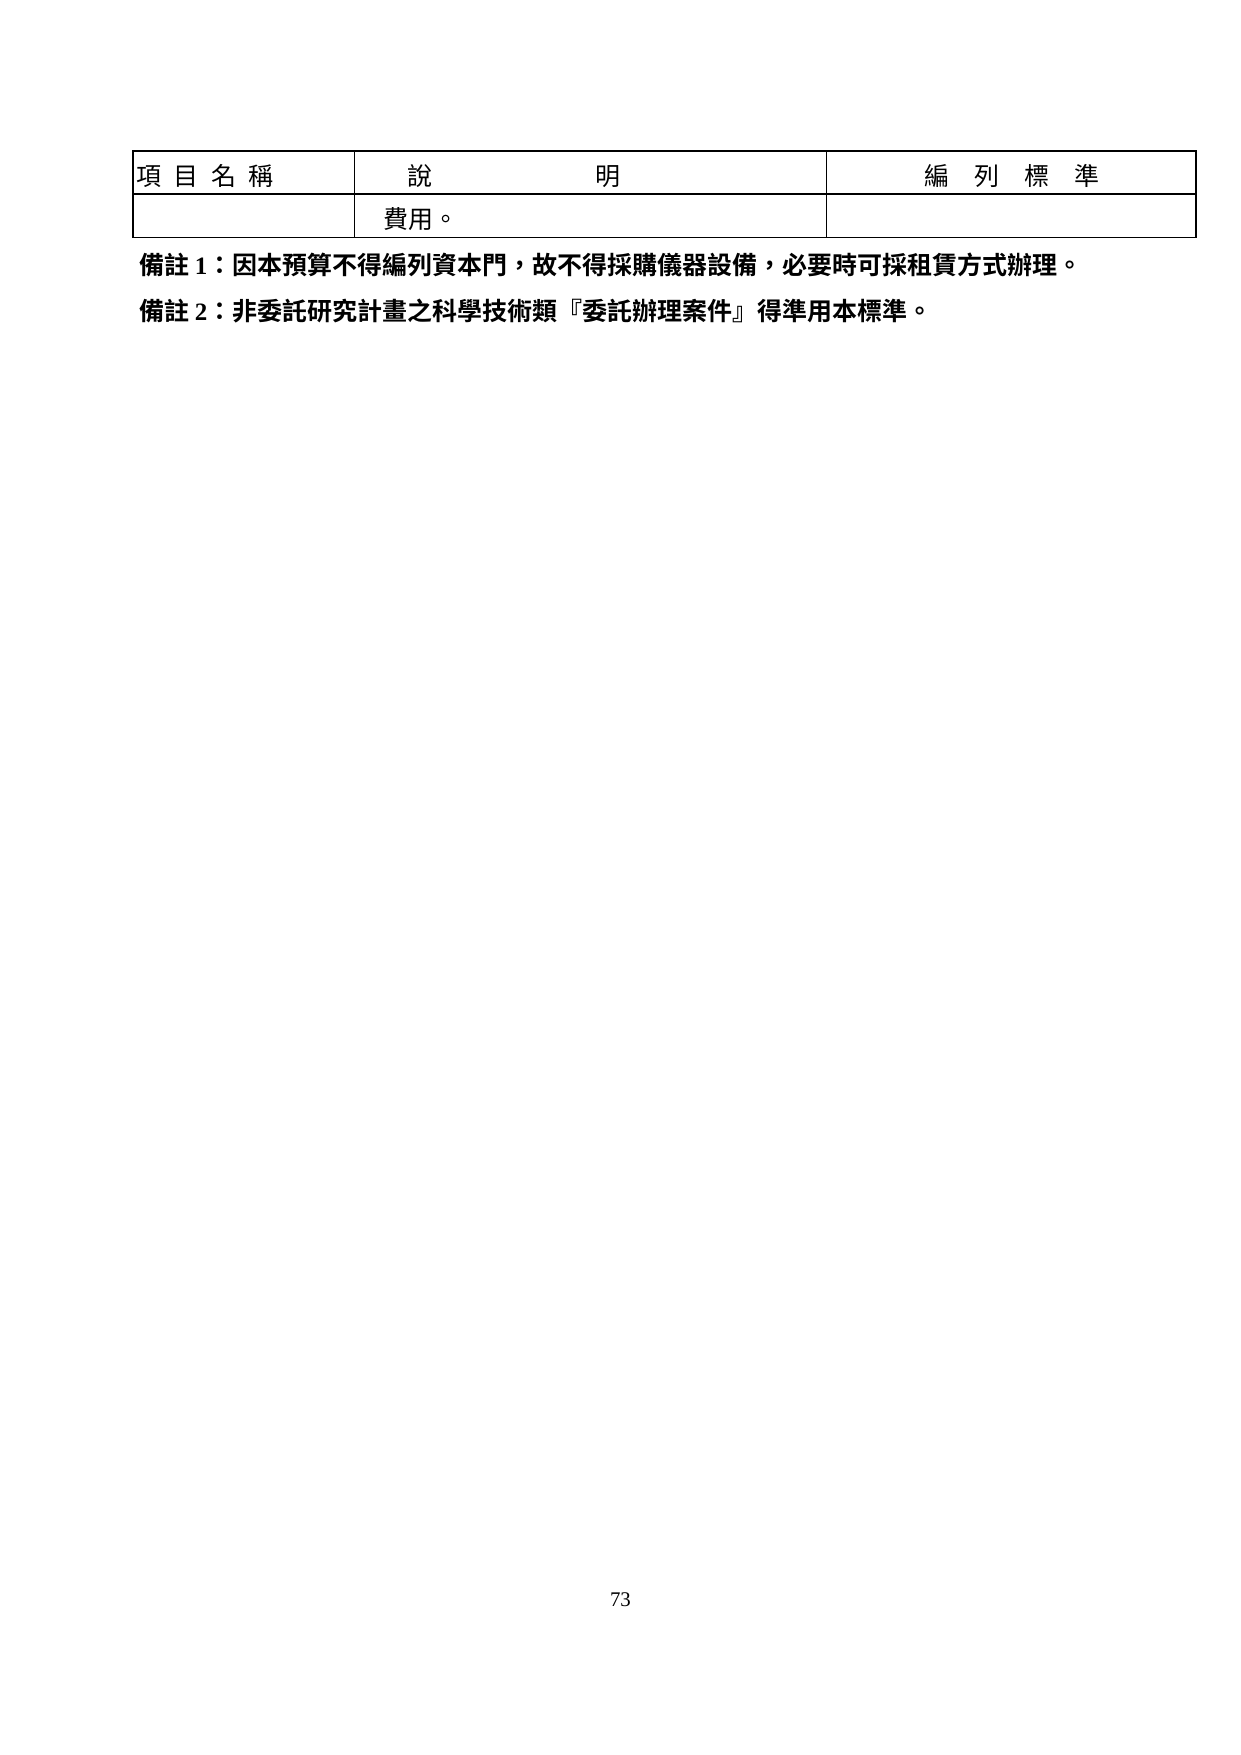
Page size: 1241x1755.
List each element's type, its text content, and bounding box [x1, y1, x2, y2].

table_header 編 列 標 準 [827, 152, 1195, 193]
text 備註1：因本預算不得編列資本門，故不得採購儀器設備，必要時可採租賃方式辦理。 [139, 238, 1104, 284]
table_cell [827, 195, 1195, 236]
table_cell [134, 195, 354, 236]
table_header 項 目 名 稱 [134, 152, 354, 193]
text 備註2：非委託研究計畫之科學技術類『委託辦理案件』得準用本標準。 [139, 284, 1104, 330]
table_header 說 明 [355, 152, 826, 193]
table_cell 費用。 [355, 195, 826, 236]
